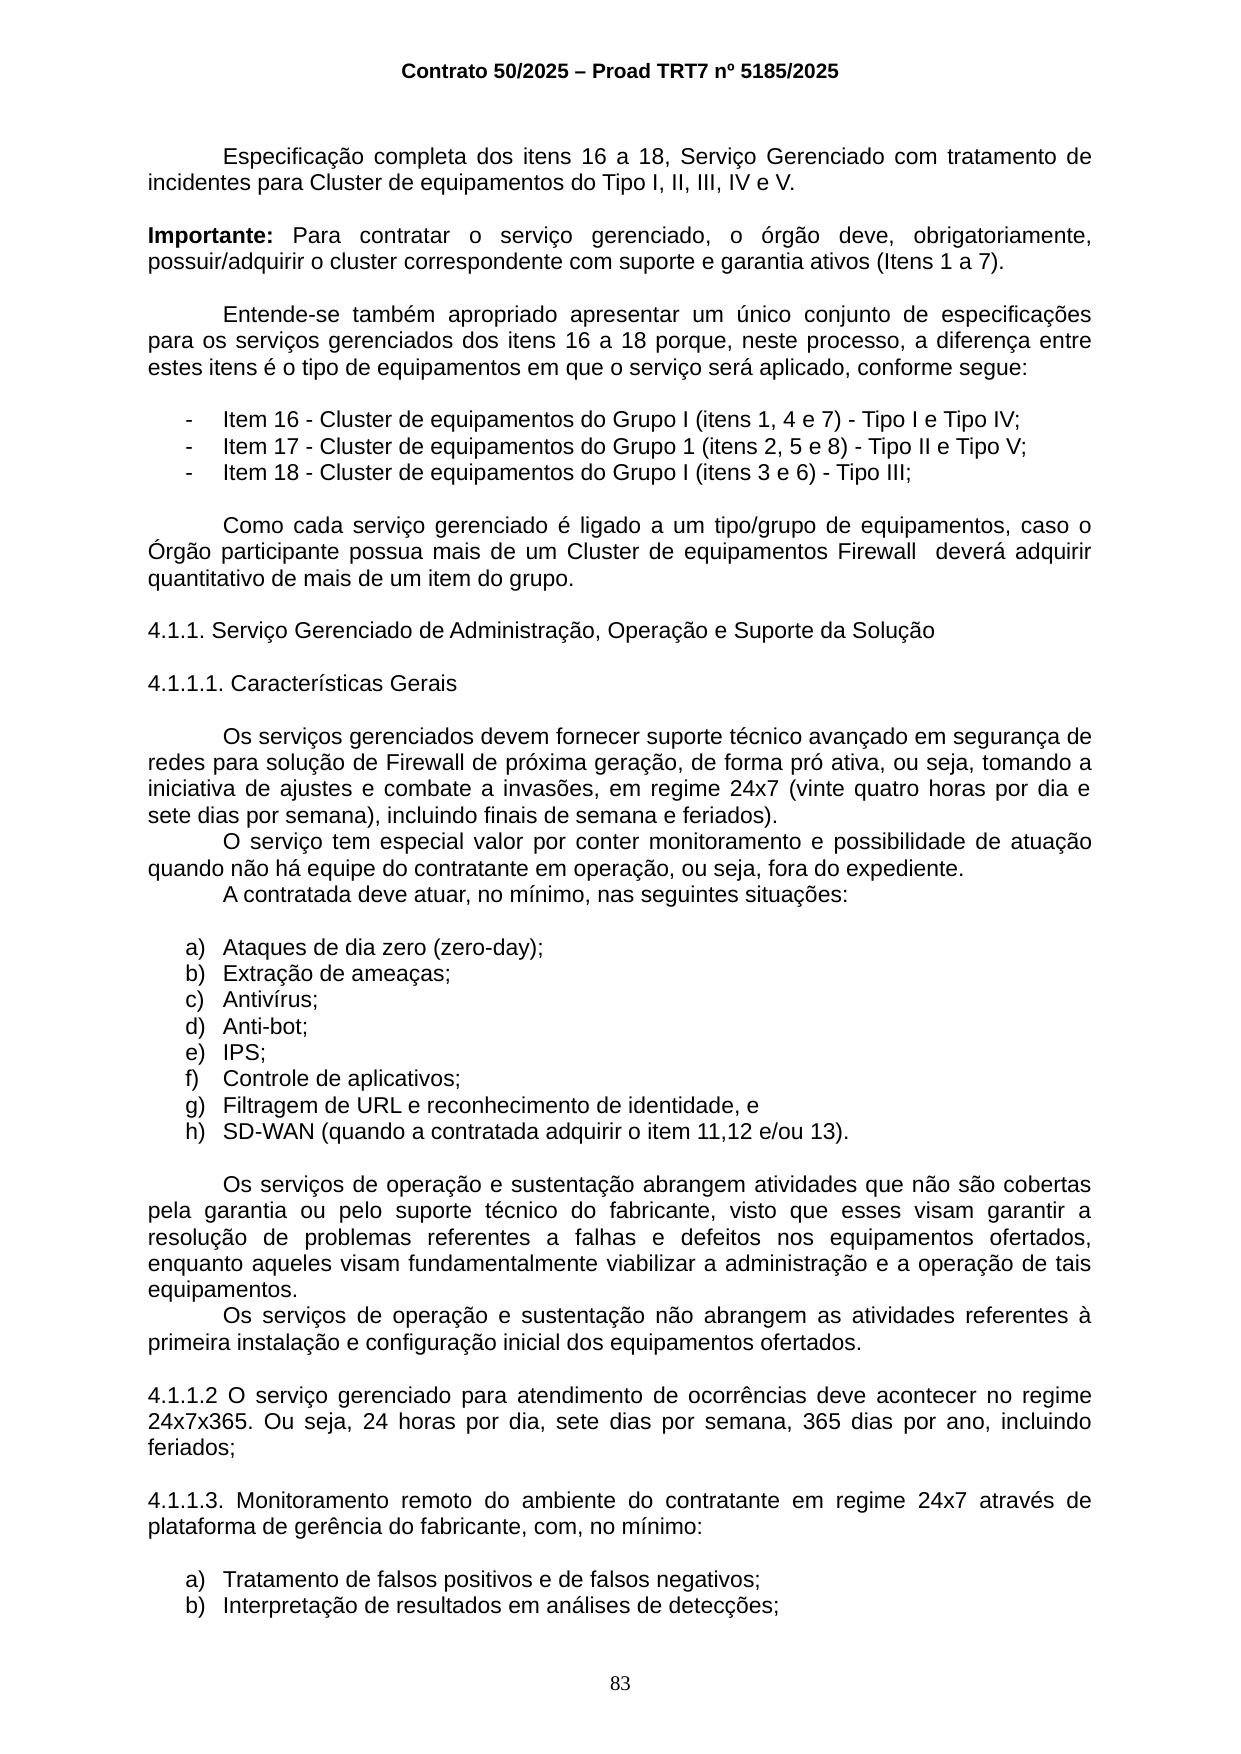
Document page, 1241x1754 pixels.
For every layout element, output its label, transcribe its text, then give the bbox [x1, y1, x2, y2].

list Item 16 - Cluster de equipamentos do Grupo I (itens 1, 4 e 7) - Tipo I e Tipo IV; [185, 406, 1092, 433]
list Interpretação de resultados em análises de detecções; [185, 1592, 1092, 1619]
text Entende-se também apropriado apresentar um único conjunto de especificações para os serviços gerenciados dos itens 16 a 18 porque, neste processo, a diferença entre estes itens é o tipo de equipamentos em que o serviço será aplicado, conforme segue: [148, 301, 1092, 380]
list IPS; [185, 1039, 1092, 1065]
text 4.1.1.1. Características Gerais [148, 670, 1092, 696]
text Especificação completa dos itens 16 a 18, Serviço Gerenciado com tratamento de incidentes para Cluster de equipamentos do Tipo I, II, III, IV e V. [148, 143, 1092, 196]
list Ataques de dia zero (zero-day); [185, 933, 1092, 960]
text 4.1.1.3. Monitoramento remoto do ambiente do contratante em regime 24x7 através de plataforma de gerência do fabricante, com, no mínimo: [148, 1487, 1092, 1540]
text Os serviços gerenciados devem fornecer suporte técnico avançado em segurança de redes para solução de Firewall de próxima geração, de forma pró ativa, ou seja, tomando a iniciativa de ajustes e combate a invasões, em regime 24x7 (vinte quatro horas por dia e sete dias por semana), incluindo finais de semana e feriados). [148, 723, 1092, 828]
text O serviço tem especial valor por conter monitoramento e possibilidade de atuação quando não há equipe do contratante em operação, ou seja, fora do expediente. [148, 828, 1092, 881]
list SD-WAN (quando a contratada adquirir o item 11,12 e/ou 13). [185, 1118, 1092, 1144]
list Controle de aplicativos; [185, 1065, 1092, 1092]
list Filtragem de URL e reconhecimento de identidade, e [185, 1092, 1092, 1118]
text 4.1.1. Serviço Gerenciado de Administração, Operação e Suporte da Solução [148, 617, 1092, 644]
list Item 18 - Cluster de equipamentos do Grupo I (itens 3 e 6) - Tipo III; [185, 459, 1092, 486]
text Os serviços de operação e sustentação não abrangem as atividades referentes à primeira instalação e configuração inicial dos equipamentos ofertados. [148, 1302, 1092, 1355]
text Como cada serviço gerenciado é ligado a um tipo/grupo de equipamentos, caso o Órgão participante possua mais de um Cluster de equipamentos Firewall deverá adquirir quantitativo de mais de um item do grupo. [148, 512, 1092, 591]
list Tratamento de falsos positivos e de falsos negativos; [185, 1566, 1092, 1592]
list Anti-bot; [185, 1013, 1092, 1039]
text A contratada deve atuar, no mínimo, nas seguintes situações: [148, 881, 1092, 907]
list Item 17 - Cluster de equipamentos do Grupo 1 (itens 2, 5 e 8) - Tipo II e Tipo V; [185, 433, 1092, 459]
list Antivírus; [185, 986, 1092, 1013]
text Os serviços de operação e sustentação abrangem atividades que não são cobertas pela garantia ou pelo suporte técnico do fabricante, visto que esses visam garantir a resolução de problemas referentes a falhas e defeitos nos equipamentos ofertados, enquanto aqueles visam fundamentalmente viabilizar a administração e a operação de tais equipamentos. [148, 1171, 1092, 1302]
text 4.1.1.2 O serviço gerenciado para atendimento de ocorrências deve acontecer no regime 24x7x365. Ou seja, 24 horas por dia, sete dias por semana, 365 dias por ano, incluindo feriados; [148, 1382, 1092, 1461]
text Importante: Para contratar o serviço gerenciado, o órgão deve, obrigatoriamente, possuir/adquirir o cluster correspondente com suporte e garantia ativos (Itens 1 a 7). [148, 222, 1092, 275]
list Extração de ameaças; [185, 960, 1092, 986]
